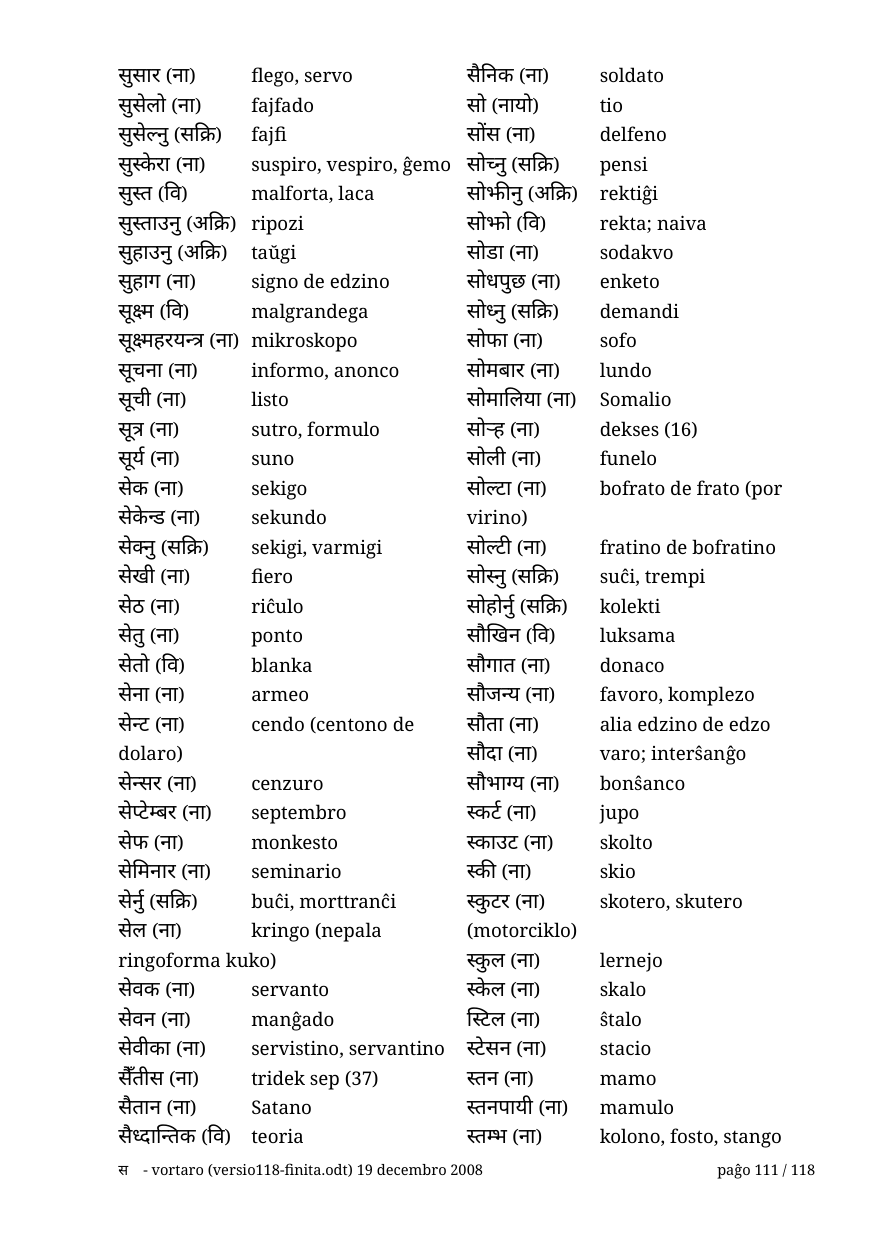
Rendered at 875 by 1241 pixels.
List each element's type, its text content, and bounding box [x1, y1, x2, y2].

text सेकेन्ड (ना) sekundo [118, 501, 467, 531]
text सूक्ष्महरयन्त्र (ना) mikroskopo [118, 324, 467, 354]
text सुहाउनु (अक्रि) taŭgi [118, 236, 467, 265]
text सैतान (ना) Satano [118, 1091, 467, 1120]
text सौखिन (वि) luksama [467, 619, 815, 649]
text सैध्दान्तिक (वि) teoria [118, 1120, 467, 1150]
text स्तनपायी (ना) mamulo [467, 1091, 815, 1120]
text सोहोर्नु (सक्रि) kolekti [467, 590, 815, 619]
text सौजन्य (ना) favoro, komplezo [467, 678, 815, 708]
text सेक (ना) sekigo [118, 472, 467, 501]
text सोडा (ना) sodakvo [467, 236, 815, 265]
text सोर्‍ह (ना) dekses (16) [467, 413, 815, 442]
text सोंस (ना) delfeno [467, 118, 815, 147]
text सोधपुछ (ना) enketo [467, 265, 815, 295]
text सोस्नु (सक्रि) suĉi, trempi [467, 560, 815, 590]
text स्टिल (ना) ŝtalo [467, 1002, 815, 1032]
text स्कुल (ना) lernejo [467, 943, 815, 973]
text सोझीनु (अक्रि) rektiĝi [467, 177, 815, 206]
text सूत्र (ना) sutro, formulo [118, 413, 467, 442]
text सेमिनार (ना) seminario [118, 855, 467, 884]
text सोली (ना) funelo [467, 442, 815, 472]
text स्कुटर (ना) skotero, skutero (motorciklo) [467, 884, 815, 943]
text सेर्नु (सक्रि) buĉi, morttranĉi [118, 884, 467, 914]
text सोच्नु (सक्रि) pensi [467, 147, 815, 177]
text सोल्टी (ना) fratino de bofratino [467, 531, 815, 560]
text सोल्टा (ना) bofrato de frato (por virino) [467, 472, 815, 531]
text सोध्नु (सक्रि) demandi [467, 295, 815, 324]
text सौगात (ना) donaco [467, 649, 815, 678]
text सुसार (ना) flego, servo [118, 59, 467, 88]
text सो (नायो) tio [467, 88, 815, 118]
text सोफा (ना) sofo [467, 324, 815, 354]
text सेवन (ना) manĝado [118, 1002, 467, 1032]
text सोमालिया (ना) Somalio [467, 383, 815, 413]
text सौता (ना) alia edzino de edzo [467, 708, 815, 737]
text सेवीका (ना) servistino, servantino [118, 1032, 467, 1061]
text सूचना (ना) informo, anonco [118, 354, 467, 383]
text सेतु (ना) ponto [118, 619, 467, 649]
text सुस्त (वि) malforta, laca [118, 177, 467, 206]
text सेन्सर (ना) cenzuro [118, 767, 467, 796]
text सुहाग (ना) signo de edzino [118, 265, 467, 295]
text सेठ (ना) riĉulo [118, 590, 467, 619]
text स्केल (ना) skalo [467, 973, 815, 1002]
text सोमबार (ना) lundo [467, 354, 815, 383]
text स्टेसन (ना) stacio [467, 1032, 815, 1061]
text सुसेल्नु (सक्रि) fajfi [118, 118, 467, 147]
text सेल (ना) kringo (nepala ringoforma kuko) [118, 914, 467, 973]
text सूर्य (ना) suno [118, 442, 467, 472]
text सेखी (ना) fiero [118, 560, 467, 590]
text सेक्नु (सक्रि) sekigi, varmigi [118, 531, 467, 560]
text सेप्टेम्बर (ना) septembro [118, 796, 467, 826]
text सूची (ना) listo [118, 383, 467, 413]
text सुस्केरा (ना) suspiro, vespiro, ĝemo [118, 147, 467, 177]
text स्काउट (ना) skolto [467, 826, 815, 855]
text स्तम्भ (ना) kolono, fosto, stango [467, 1120, 815, 1150]
text सुसेलो (ना) fajfado [118, 88, 467, 118]
text सोझो (वि) rekta; naiva [467, 206, 815, 236]
text सौदा (ना) varo; interŝanĝo [467, 737, 815, 767]
text सेना (ना) armeo [118, 678, 467, 708]
text सैँतीस (ना) tridek sep (37) [118, 1061, 467, 1091]
text स्कर्ट (ना) jupo [467, 796, 815, 826]
text सुस्ताउनु (अक्रि) ripozi [118, 206, 467, 236]
text सेफ (ना) monkesto [118, 826, 467, 855]
text सूक्ष्म (वि) malgrandega [118, 295, 467, 324]
text सेतो (वि) blanka [118, 649, 467, 678]
text सौभाग्य (ना) bonŝanco [467, 767, 815, 796]
text सेन्ट (ना) cendo (centono de dolaro) [118, 708, 467, 767]
text सेवक (ना) servanto [118, 973, 467, 1002]
text स्की (ना) skio [467, 855, 815, 884]
text सैनिक (ना) soldato [467, 59, 815, 88]
text स्तन (ना) mamo [467, 1061, 815, 1091]
